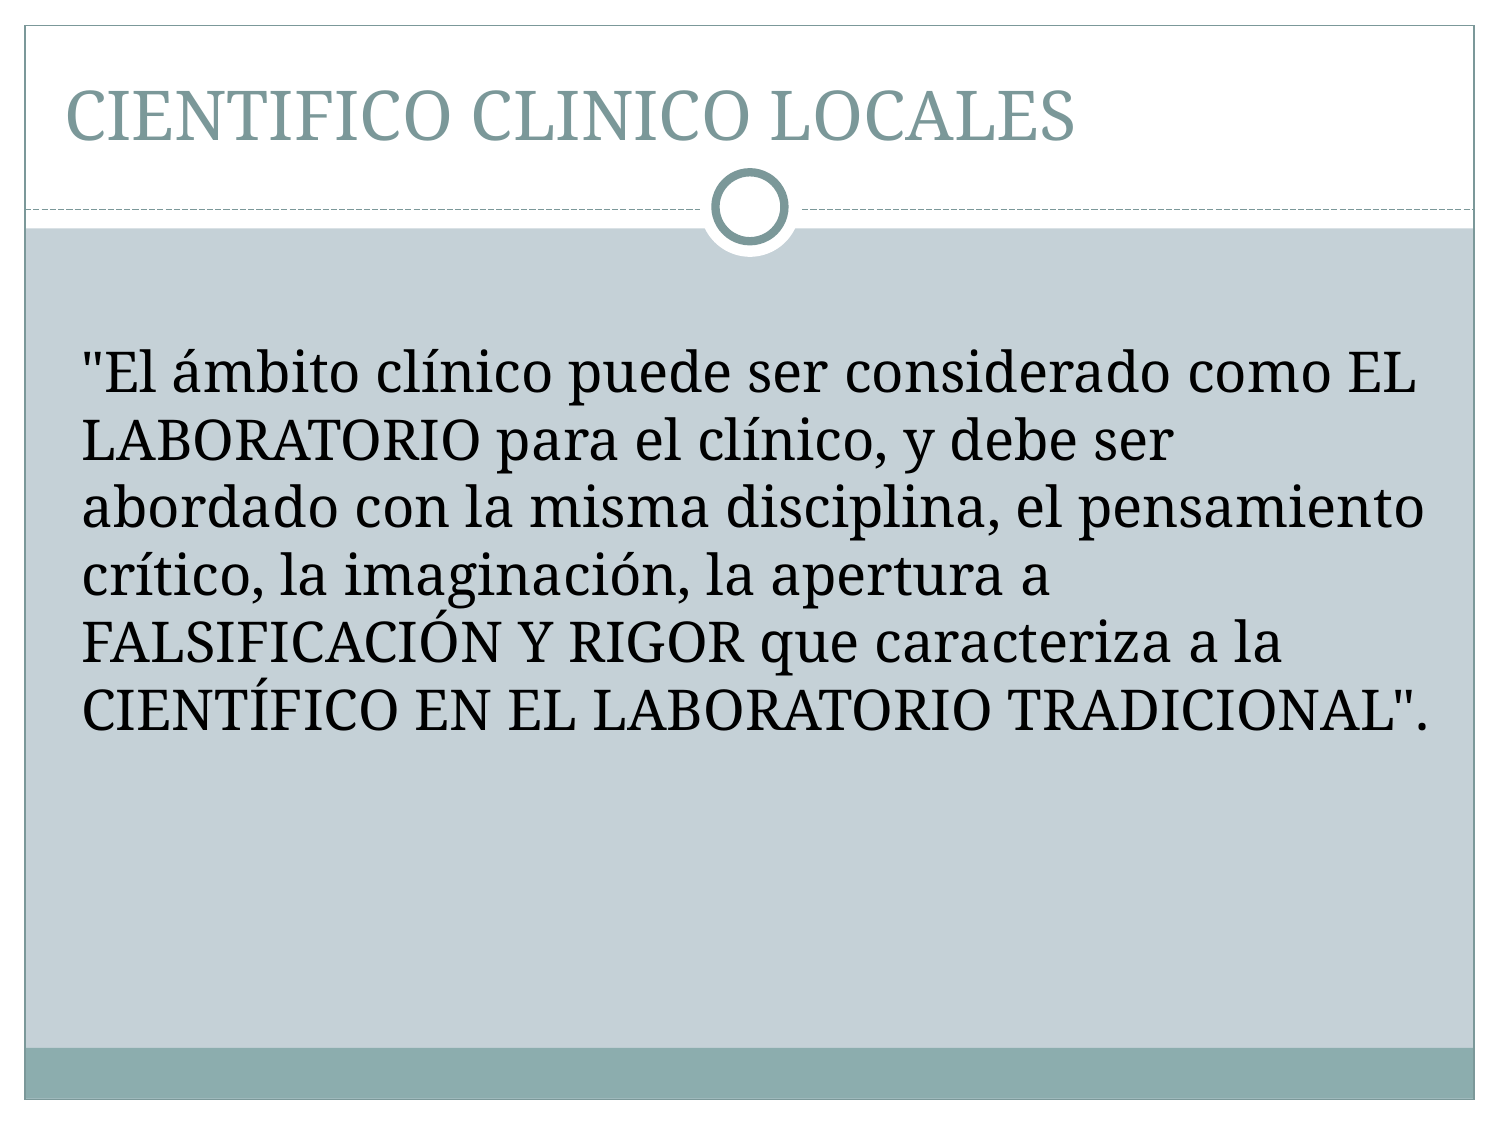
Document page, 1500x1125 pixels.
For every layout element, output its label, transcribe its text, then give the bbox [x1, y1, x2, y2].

title CIENTIFICO CLINICO LOCALES [49, 37, 1450, 162]
list "El ámbito clínico puede ser considerado como EL LABORATORIO para el clínico, y debe ser abordado con la misma disciplina, el pensamiento crítico, la imaginación, la apertura a FALSIFICACIÓN Y RIGOR que caracteriza a la CIENTÍFICO EN EL LABORATORIO TRADICIONAL". [66, 250, 1445, 1001]
